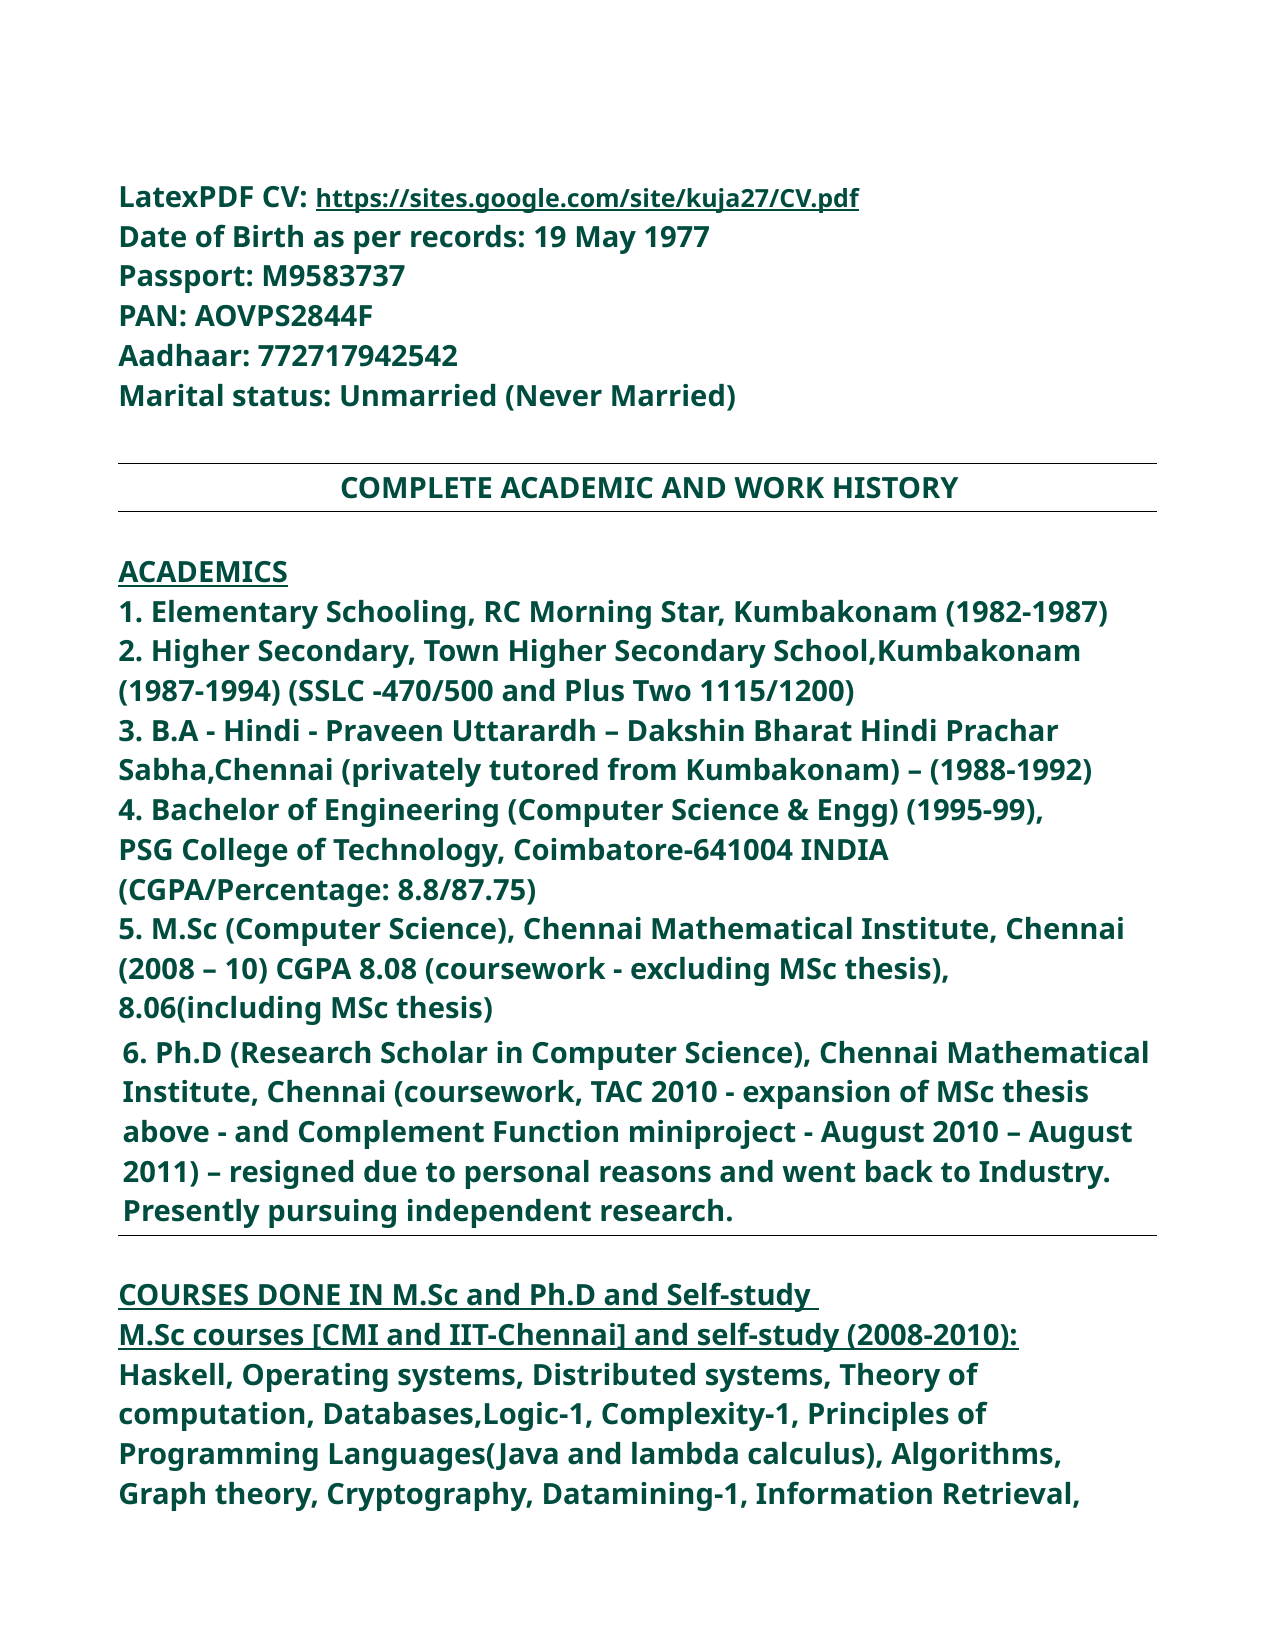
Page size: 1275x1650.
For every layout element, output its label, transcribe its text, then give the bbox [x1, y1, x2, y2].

text COMPLETE ACADEMIC AND WORK HISTORY [118, 464, 1157, 511]
text PSG College of Technology, Coimbatore-641004 INDIA (CGPA/Percentage: 8.8/87.75) [118, 829, 1157, 908]
text Passport: M9583737 [118, 256, 1157, 295]
text Date of Birth as per records: 19 May 1977 [118, 216, 1157, 256]
text COURSES DONE IN M.Sc and Ph.D and Self-study [118, 1274, 1157, 1314]
text LatexPDF CV: https://sites.google.com/site/kuja27/CV.pdf [118, 176, 1157, 216]
text 6. Ph.D (Research Scholar in Computer Science), Chennai Mathematical Institute, Chennai (coursework, TAC 2010 - expansion of MSc thesis above - and Complement Function miniproject - August 2010 – August 2011) – resigned due to personal reasons and went back to Industry. Presently pursuing independent research. [118, 1027, 1157, 1235]
text 3. B.A - Hindi - Praveen Uttarardh – Dakshin Bharat Hindi Prachar Sabha,Chennai (privately tutored from Kumbakonam) – (1988-1992) [118, 710, 1157, 789]
text Aadhaar: 772717942542 [118, 335, 1157, 375]
text ACADEMICS [118, 551, 1157, 591]
text 5. M.Sc (Computer Science), Chennai Mathematical Institute, Chennai (2008 – 10) CGPA 8.08 (coursework - excluding MSc thesis), 8.06(including MSc thesis) [118, 908, 1157, 1027]
text 4. Bachelor of Engineering (Computer Science & Engg) (1995-99), [118, 789, 1157, 829]
text 2. Higher Secondary, Town Higher Secondary School,Kumbakonam (1987-1994) (SSLC -470/500 and Plus Two 1115/1200) [118, 631, 1157, 710]
text Marital status: Unmarried (Never Married) [118, 375, 1157, 414]
text 1. Elementary Schooling, RC Morning Star, Kumbakonam (1982-1987) [118, 591, 1157, 631]
text M.Sc courses [CMI and IIT-Chennai] and self-study (2008-2010): Haskell, Operating systems, Distributed systems, Theory of computation, Databases,Logic-1, Complexity-1, Principles of Programming Languages(Java and lambda calculus), Algorithms, Graph theory, Cryptography, Datamining-1, Information Retrieval, [118, 1314, 1157, 1513]
text PAN: AOVPS2844F [118, 295, 1157, 335]
